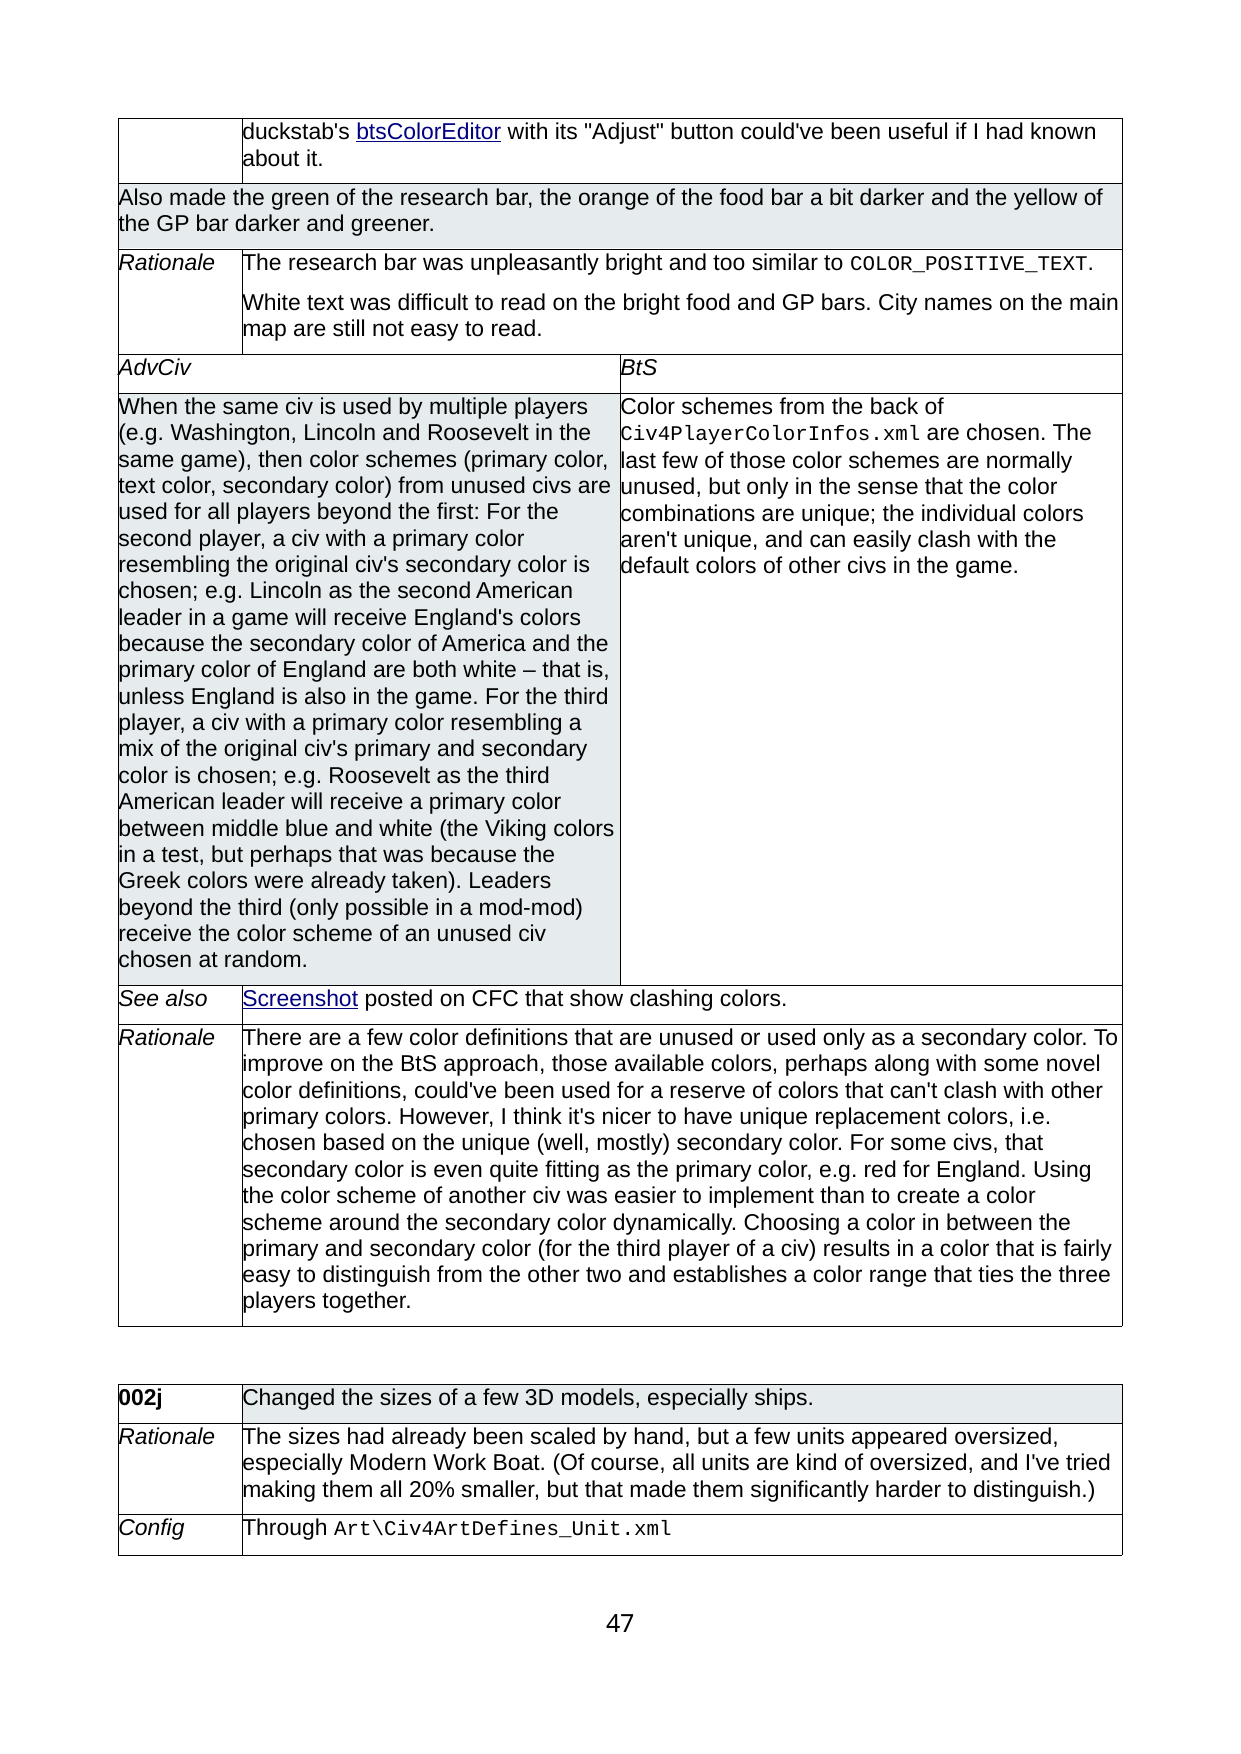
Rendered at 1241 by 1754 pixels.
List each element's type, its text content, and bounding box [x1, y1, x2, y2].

table_cell AdvCiv [119, 355, 620, 393]
table_cell [119, 119, 242, 183]
table_cell BtS [621, 355, 1122, 393]
table_cell When the same civ is used by multiple players (e.g. Washington, Lincoln and Roosevelt in the same game), then color schemes (primary color, text color, secondary color) from unused civs are used for all players beyond the first: For the second player, a civ with a primary color resembling the original civ's secondary color is chosen; e.g. Lincoln as the second American leader in a game will receive England's colors because the secondary color of America and the primary color of England are both white – that is, unless England is also in the game. For the third player, a civ with a primary color resembling a mix of the original civ's primary and secondary color is chosen; e.g. Roosevelt as the third American leader will receive a primary color between middle blue and white (the Viking colors in a test, but perhaps that was because the Greek colors were already taken). Leaders beyond the third (only possible in a mod-mod) receive the color scheme of an unused civ chosen at random. [119, 394, 620, 985]
table_cell duckstab's btsColorEditor with its "Adjust" button could've been useful if I had known about it. [243, 119, 1122, 183]
table_cell Rationale [119, 1025, 242, 1326]
table_cell Through Art\Civ4ArtDefines_Unit.xml [243, 1515, 1122, 1554]
table_cell Rationale [119, 250, 242, 354]
table_cell There are a few color definitions that are unused or used only as a secondary color. To improve on the BtS approach, those available colors, perhaps along with some novel color definitions, could've been used for a reserve of colors that can't clash with other primary colors. However, I think it's nicer to have unique replacement colors, i.e. chosen based on the unique (well, mostly) secondary color. For some civs, that secondary color is even quite fitting as the primary color, e.g. red for England. Using the color scheme of another civ was easier to implement than to create a color scheme around the secondary color dynamically. Choosing a color in between the primary and secondary color (for the third player of a civ) results in a color that is fairly easy to distinguish from the other two and establishes a color range that ties the three players together. [243, 1025, 1122, 1326]
table_cell The sizes had already been scaled by hand, but a few units appeared oversized, especially Modern Work Boat. (Of course, all units are kind of oversized, and I've tried making them all 20% smaller, but that made them significantly harder to distinguish.) [243, 1424, 1122, 1514]
table_cell See also [119, 986, 242, 1024]
table_cell Config [119, 1515, 242, 1554]
table_cell Screenshot posted on CFC that show clashing colors. [243, 986, 1122, 1024]
table_header 002j [119, 1385, 242, 1423]
table_cell Also made the green of the research bar, the orange of the food bar a bit darker and the yellow of the GP bar darker and greener. [119, 184, 1122, 248]
table_cell The research bar was unpleasantly bright and too similar to COLOR_POSITIVE_TEXT. White text was difficult to read on the bright food and GP bars. City names on the main map are still not easy to read. [243, 250, 1122, 354]
table_cell Color schemes from the back of Civ4PlayerColorInfos.xml are chosen. The last few of those color schemes are normally unused, but only in the sense that the color combinations are unique; the individual colors aren't unique, and can easily clash with the default colors of other civs in the game. [621, 394, 1122, 985]
table_cell Rationale [119, 1424, 242, 1514]
table_header Changed the sizes of a few 3D models, especially ships. [243, 1385, 1122, 1423]
